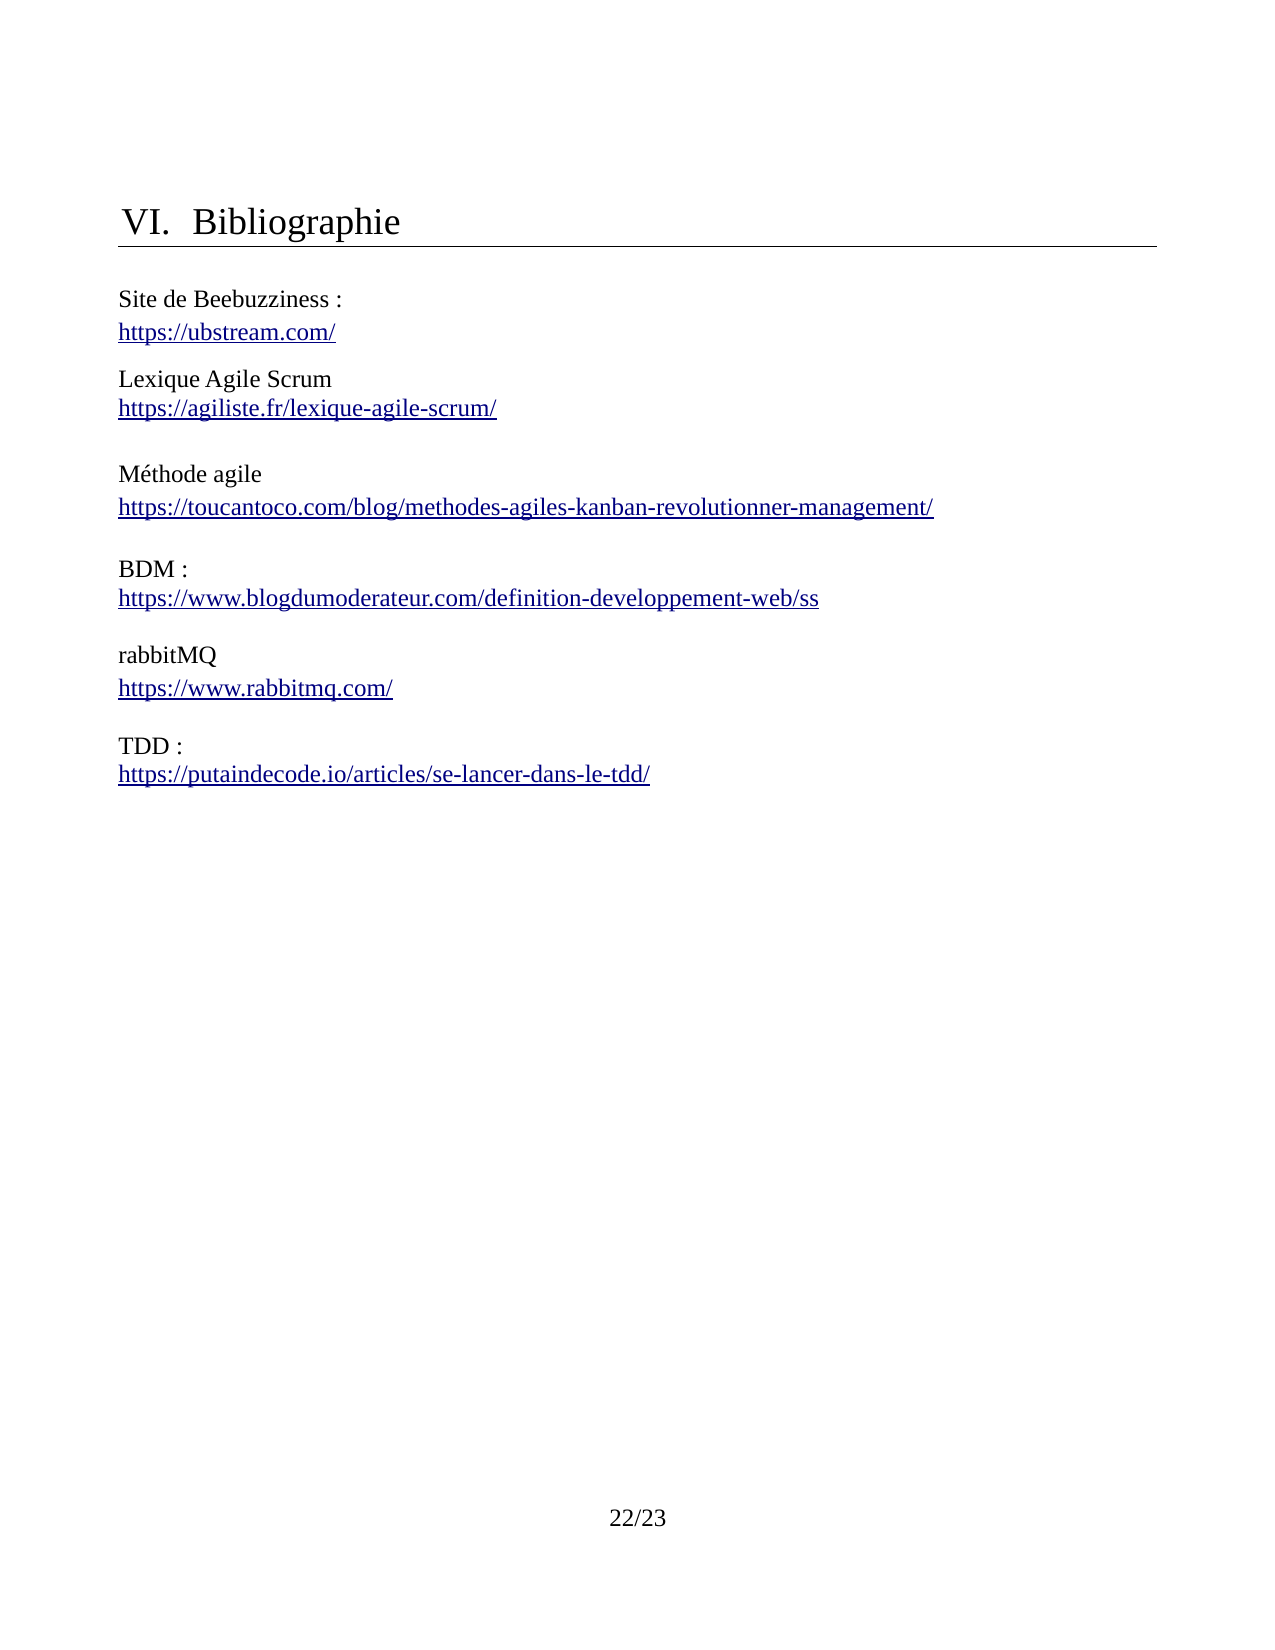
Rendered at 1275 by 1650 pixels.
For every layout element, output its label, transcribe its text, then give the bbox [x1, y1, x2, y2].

text https://agiliste.fr/lexique-agile-scrum/ [118, 393, 1157, 422]
subtitle Bibliographie [118, 196, 1157, 246]
text https://putaindecode.io/articles/se-lancer-dans-le-tdd/ [118, 759, 1157, 788]
text https://www.blogdumoderateur.com/definition-developpement-web/ss [118, 583, 1157, 612]
text BDM : [118, 554, 1157, 583]
text Site de Beebuzziness : https://ubstream.com/ [118, 284, 1157, 346]
text https://toucantoco.com/blog/methodes-agiles-kanban-revolutionner-management/ [118, 492, 1157, 521]
text Méthode agile [118, 459, 1157, 488]
text Lexique Agile Scrum [118, 364, 1157, 393]
text https://www.rabbitmq.com/ [118, 673, 1157, 702]
text TDD : [118, 731, 1157, 759]
text rabbitMQ [118, 640, 1157, 669]
